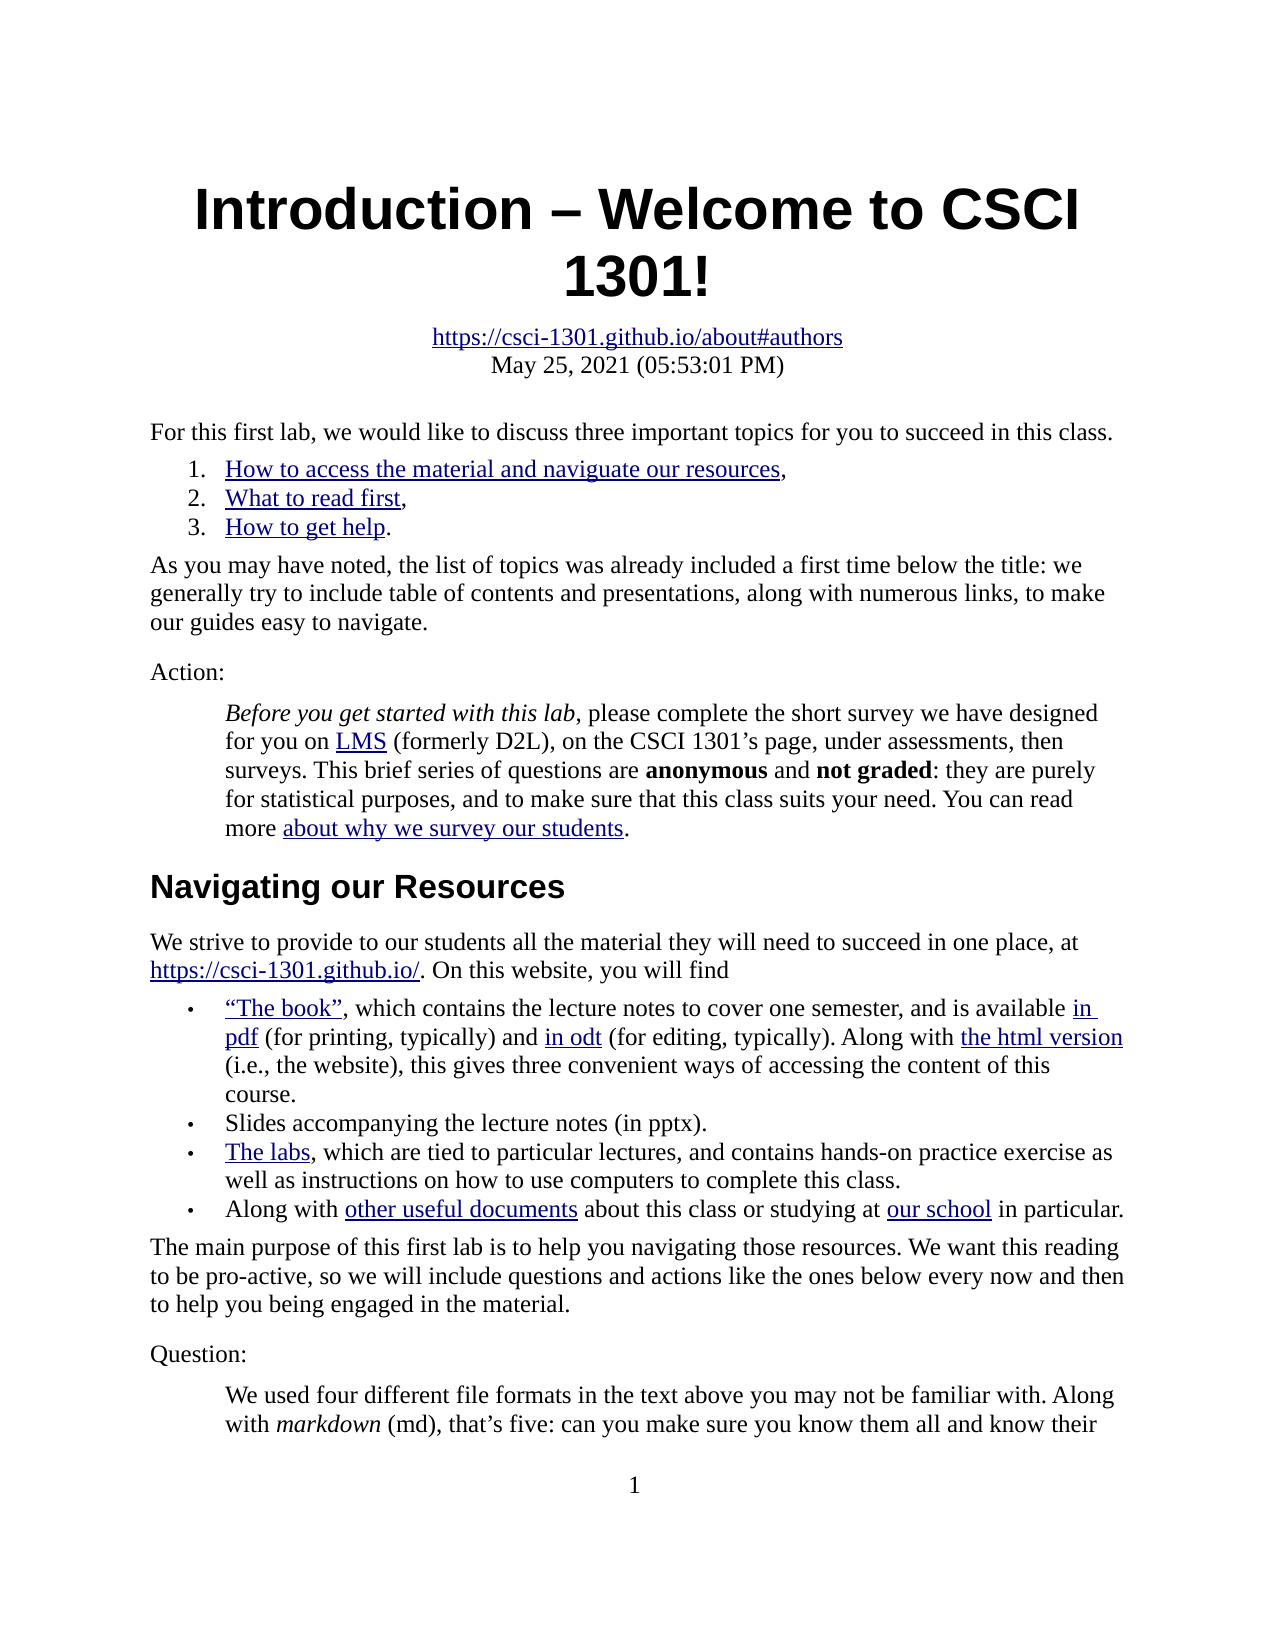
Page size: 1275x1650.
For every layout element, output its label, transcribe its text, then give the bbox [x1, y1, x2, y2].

text For this first lab, we would like to discuss three important topics for you to succeed in this class. [150, 417, 1125, 446]
list The labs, which are tied to particular lectures, and contains hands-on practice exercise as well as instructions on how to use computers to complete this class. [187, 1137, 1125, 1194]
text https://csci-1301.github.io/about#authors [150, 322, 1125, 350]
list How to access the material and naviguate our resources, [187, 454, 1125, 483]
text We strive to provide to our students all the material they will need to succeed in one place, at https://csci-1301.github.io/. On this website, you will find [150, 927, 1125, 984]
list What to read first, [187, 483, 1125, 512]
list How to get help. [187, 512, 1125, 541]
text Action: [150, 657, 1125, 686]
title Introduction – Welcome to CSCI 1301! [150, 175, 1125, 309]
list “The book”, which contains the lecture notes to cover one semester, and is available in pdf (for printing, typically) and in odt (for editing, typically). Along with the html version (i.e., the website), this gives three convenient ways of accessing the content of this course. [187, 993, 1125, 1108]
text Before you get started with this lab, please complete the short survey we have designed for you on LMS (formerly D2L), on the CSCI 1301’s page, under assessments, then surveys. This brief series of questions are anonymous and not graded: they are purely for statistical purposes, and to make sure that this class suits your need. You can read more about why we survey our students. [225, 698, 1125, 841]
text We used four different file formats in the text above you may not be familiar with. Along with markdown (md), that’s five: can you make sure you know them all and know their [225, 1380, 1125, 1437]
list Along with other useful documents about this class or studying at our school in particular. [187, 1194, 1125, 1223]
text As you may have noted, the list of topics was already included a first time below the title: we generally try to include table of contents and presentations, along with numerous links, to make our guides easy to navigate. [150, 550, 1125, 636]
subtitle Navigating our Resources [150, 866, 1125, 905]
list Slides accompanying the lecture notes (in pptx). [187, 1108, 1125, 1137]
text Question: [150, 1339, 1125, 1368]
text May 25, 2021 (05:53:01 PM) [150, 350, 1125, 379]
text The main purpose of this first lab is to help you navigating those resources. We want this reading to be pro-active, so we will include questions and actions like the ones below every now and then to help you being engaged in the material. [150, 1232, 1125, 1318]
